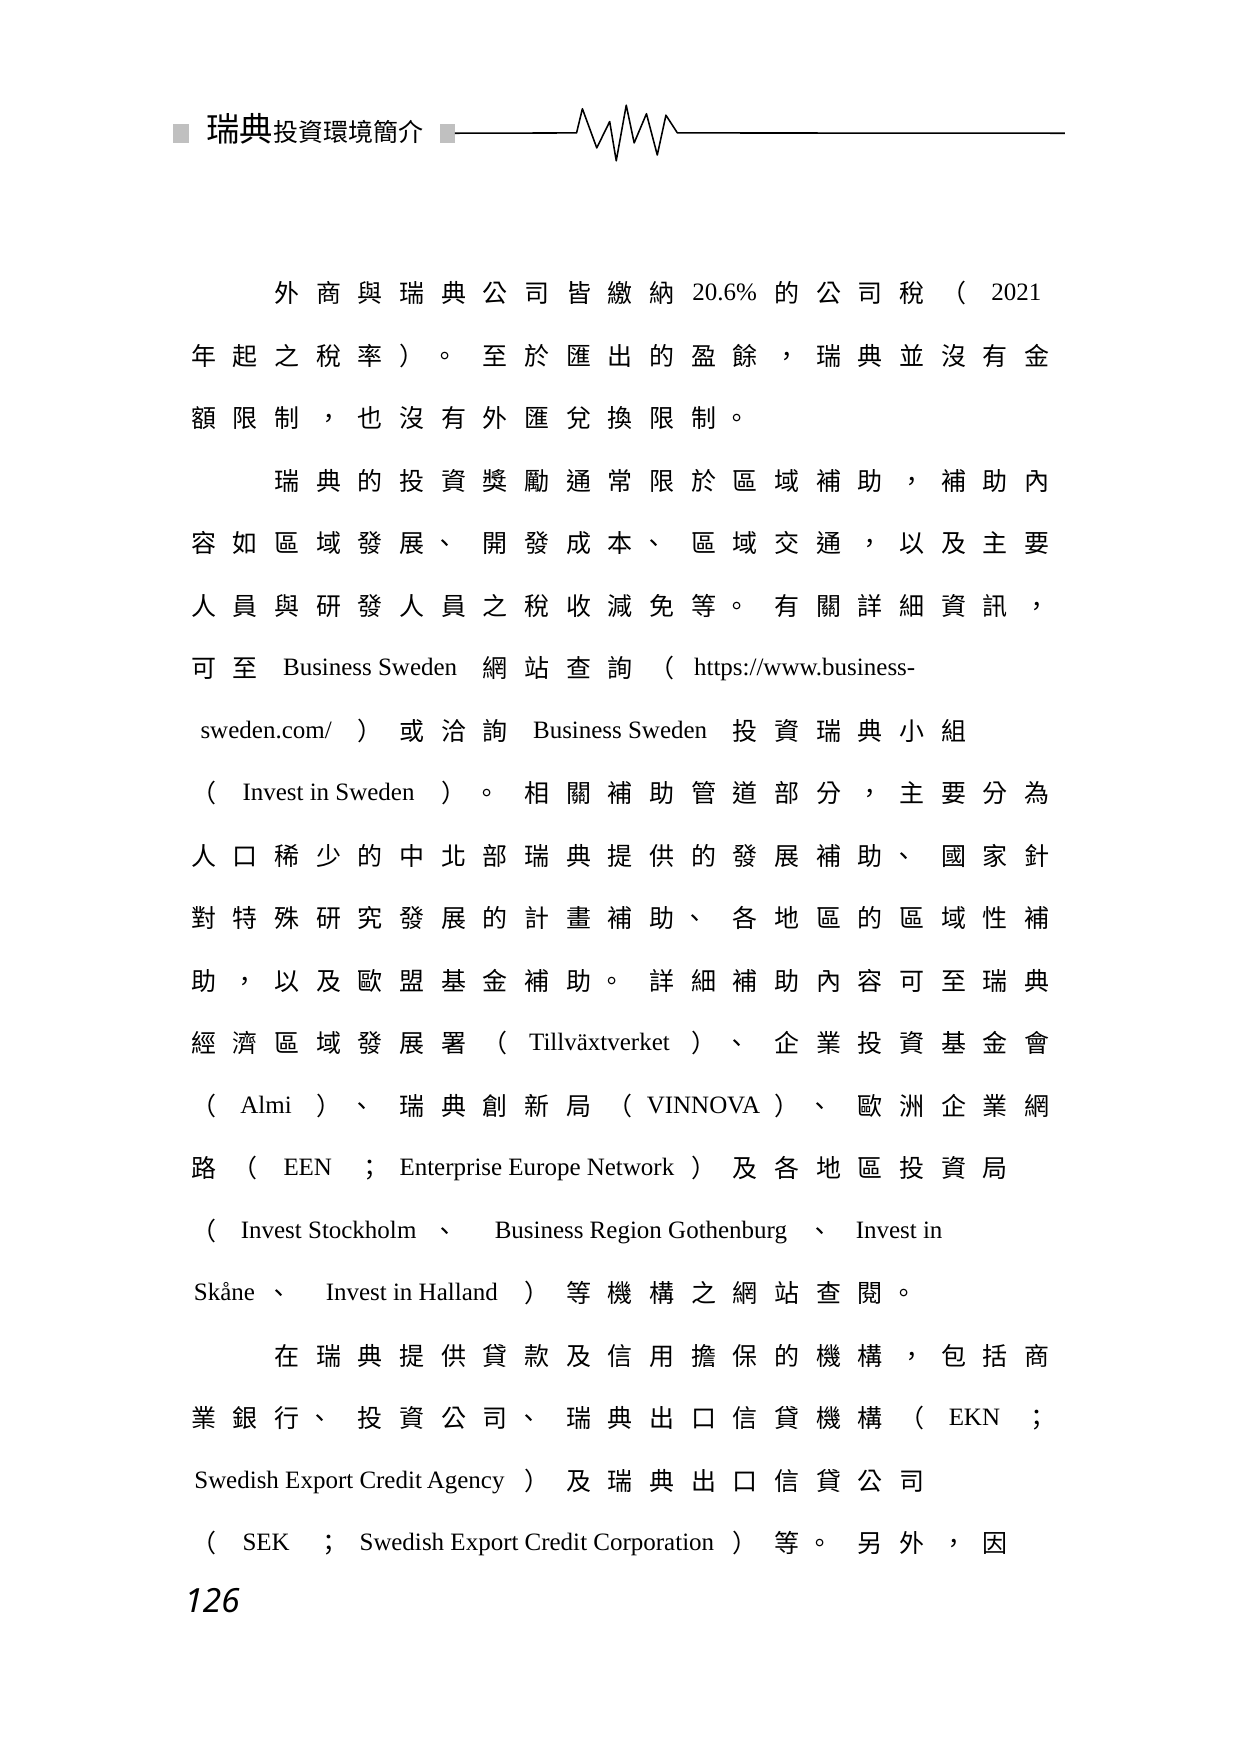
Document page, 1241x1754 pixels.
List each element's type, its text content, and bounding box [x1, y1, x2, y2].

text 瑞典的投資獎勵通常限於區域補助，補助內容如區域發展、開發成本、區域交通，以及主要人員與研發人員之稅收減免等。有關詳細資訊，可至Business Sweden網站查詢（https://www.business-sweden.com/）或洽詢Business Sweden投資瑞典小組（Invest in Sweden）。相關補助管道部分，主要分為人口稀少的中北部瑞典提供的發展補助、國家針對特殊研究發展的計畫補助、各地區的區域性補助，以及歐盟基金補助。詳細補助內容可至瑞典經濟區域發展署（Tillväxtverket）、企業投資基金會（Almi）、瑞典創新局（VINNOVA）、歐洲企業網路（EEN；Enterprise Europe Network）及各地區投資局（Invest Stockholm、Business Region Gothenburg、Invest in Skåne、Invest in Halland）等機構之網站查閱。 [183, 438, 1058, 1313]
text 外商與瑞典公司皆繳納20.6%的公司稅（2021年起之稅率）。至於匯出的盈餘，瑞典並沒有金額限制，也沒有外匯兌換限制。 [183, 250, 1058, 438]
text 在瑞典提供貸款及信用擔保的機構，包括商業銀行、投資公司、瑞典出口信貸機構（EKN；Swedish Export Credit Agency）及瑞典出口信貸公司（SEK；Swedish Export Credit Corporation）等。另外，因 [183, 1313, 1058, 1563]
